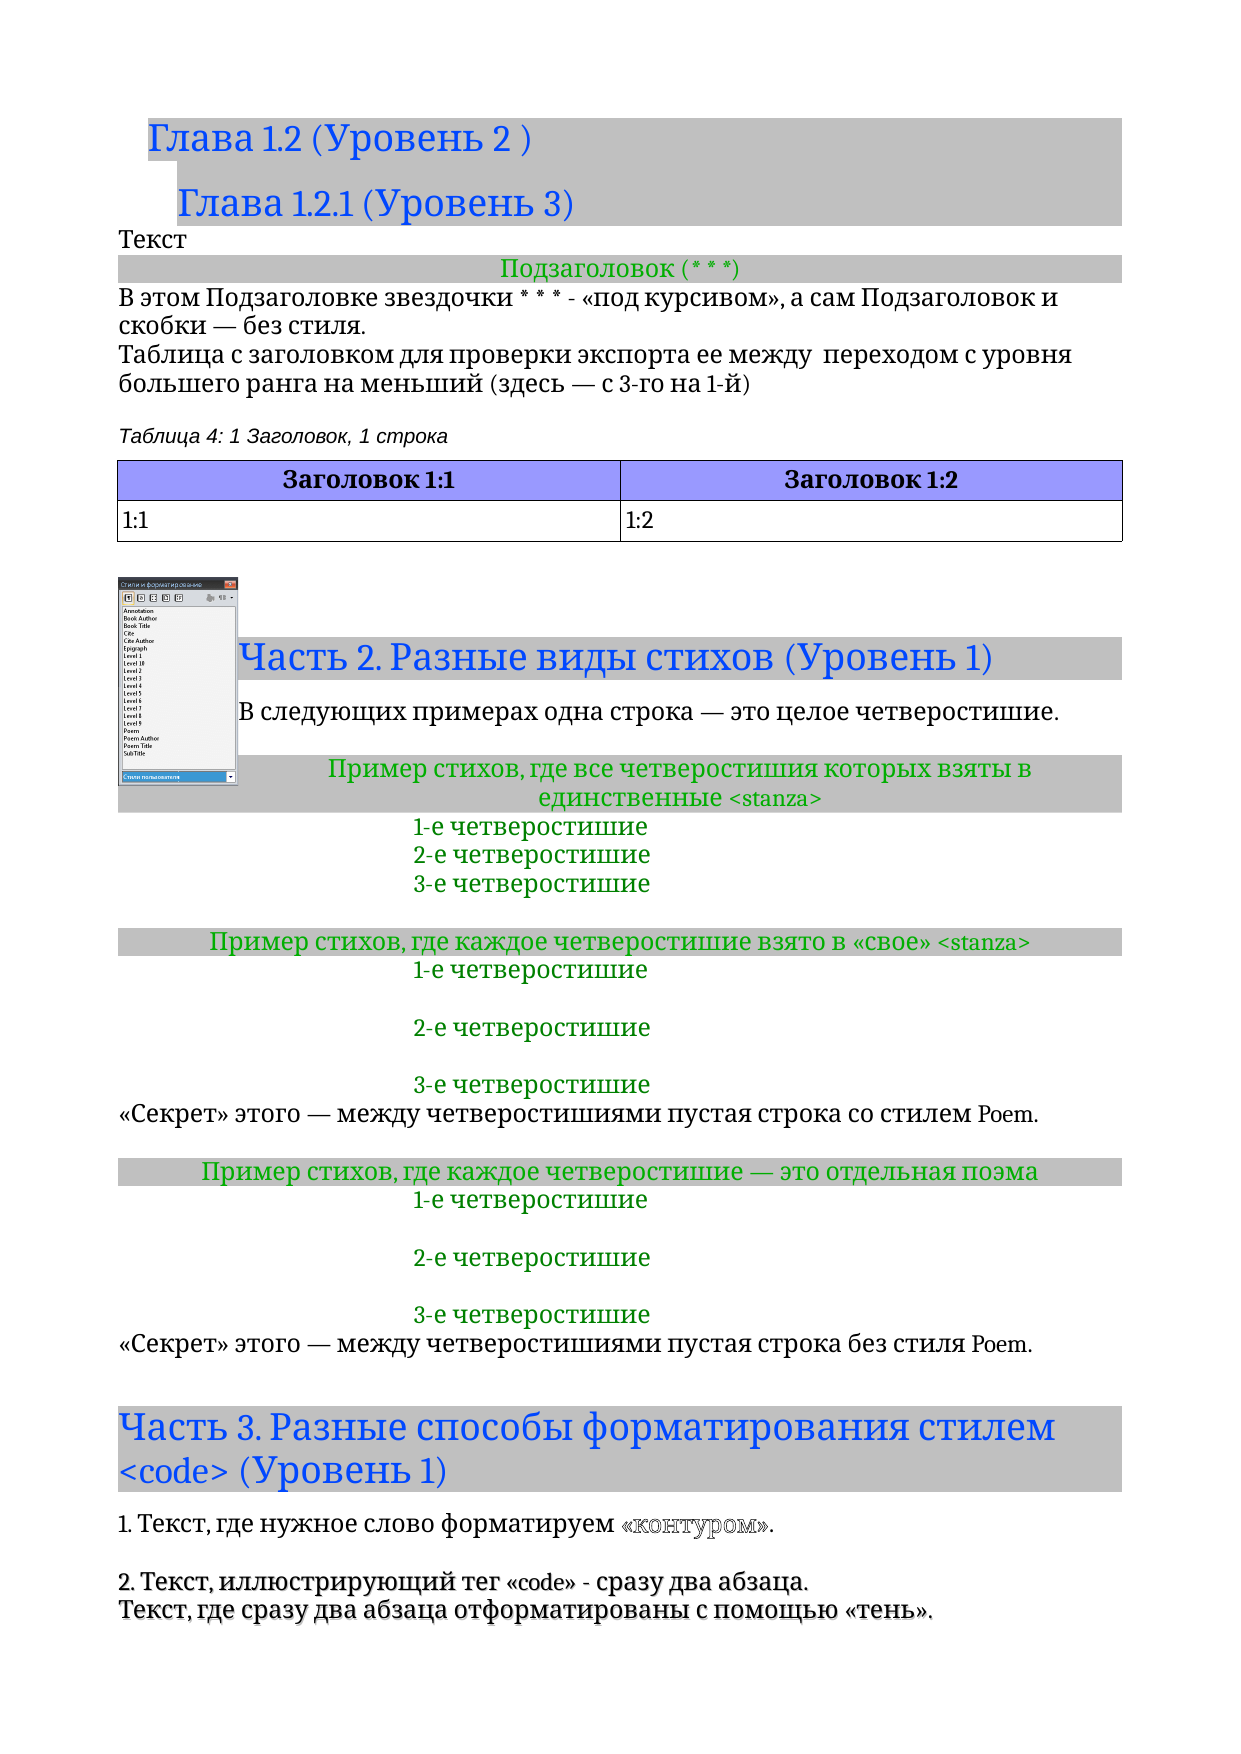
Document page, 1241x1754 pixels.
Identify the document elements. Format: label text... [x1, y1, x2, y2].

text Глава 1.2.1 (Уровень 3) [177, 183, 1122, 226]
picture [118, 577, 239, 786]
text «Секрет» этого — между четверостишиями пустая строка без стиля Poem. [118, 1330, 1122, 1359]
text 1-е четверостишие [413, 1186, 1063, 1215]
table_cell 1:2 [621, 501, 1122, 541]
text «Секрет» этого — между четверостишиями пустая строка со стилем Poem. [118, 1100, 1122, 1129]
text 1-е четверостишие [413, 956, 1063, 985]
text 2-е четверостишие [413, 1244, 1063, 1273]
table_cell 1:1 [118, 501, 620, 541]
text Часть 3. Разные способы форматирования стилем <code> (Уровень 1) [118, 1406, 1122, 1492]
text Текст, где сразу два абзаца отформатированы с помощью «тень». [118, 1596, 1122, 1625]
text 3-е четверостишие [413, 1071, 1063, 1100]
text Текст [118, 226, 1122, 255]
text В следующих примерах одна строка — это целое четверостишие. [239, 698, 1122, 726]
text 2-е четверостишие [413, 1014, 1063, 1043]
subtitle Подзаголовок (* * *) [118, 255, 1122, 283]
text 3-е четверостишие [413, 1301, 1063, 1330]
text 1-е четверостишие [413, 813, 1063, 841]
text 2-е четверостишие [413, 841, 1063, 870]
table_header Заголовок 1:2 [621, 461, 1122, 500]
text Таблица 4: 1 Заголовок, 1 строка [118, 423, 1122, 447]
text Глава 1.2 (Уровень 2 ) [148, 118, 1122, 161]
table_header Заголовок 1:1 [118, 461, 620, 500]
text 1. Текст, где нужное слово форматируем «контуром». [118, 1510, 1122, 1539]
text 3-е четверостишие [413, 870, 1063, 899]
subtitle Пример стихов, где каждое четверостишие взято в «свое» <stanza> [118, 928, 1122, 956]
subtitle Пример стихов, где каждое четверостишие — это отдельная поэма [118, 1158, 1122, 1186]
subtitle Пример стихов, где все четверостишия которых взяты в единственные <stanza> [118, 755, 1122, 813]
text Таблица с заголовком для проверки экспорта ее между переходом с уровня большего ранга на меньший (здесь — с 3-го на 1-й) [118, 341, 1122, 398]
text В этом Подзаголовке звездочки * * * - «под курсивом», а сам Подзаголовок и скобки — без стиля. [118, 283, 1122, 341]
text Часть 2. Разные виды стихов (Уровень 1) [239, 637, 1122, 680]
text 2. Текст, иллюстрирующий тег «code» - сразу два абзаца. [118, 1568, 1122, 1596]
